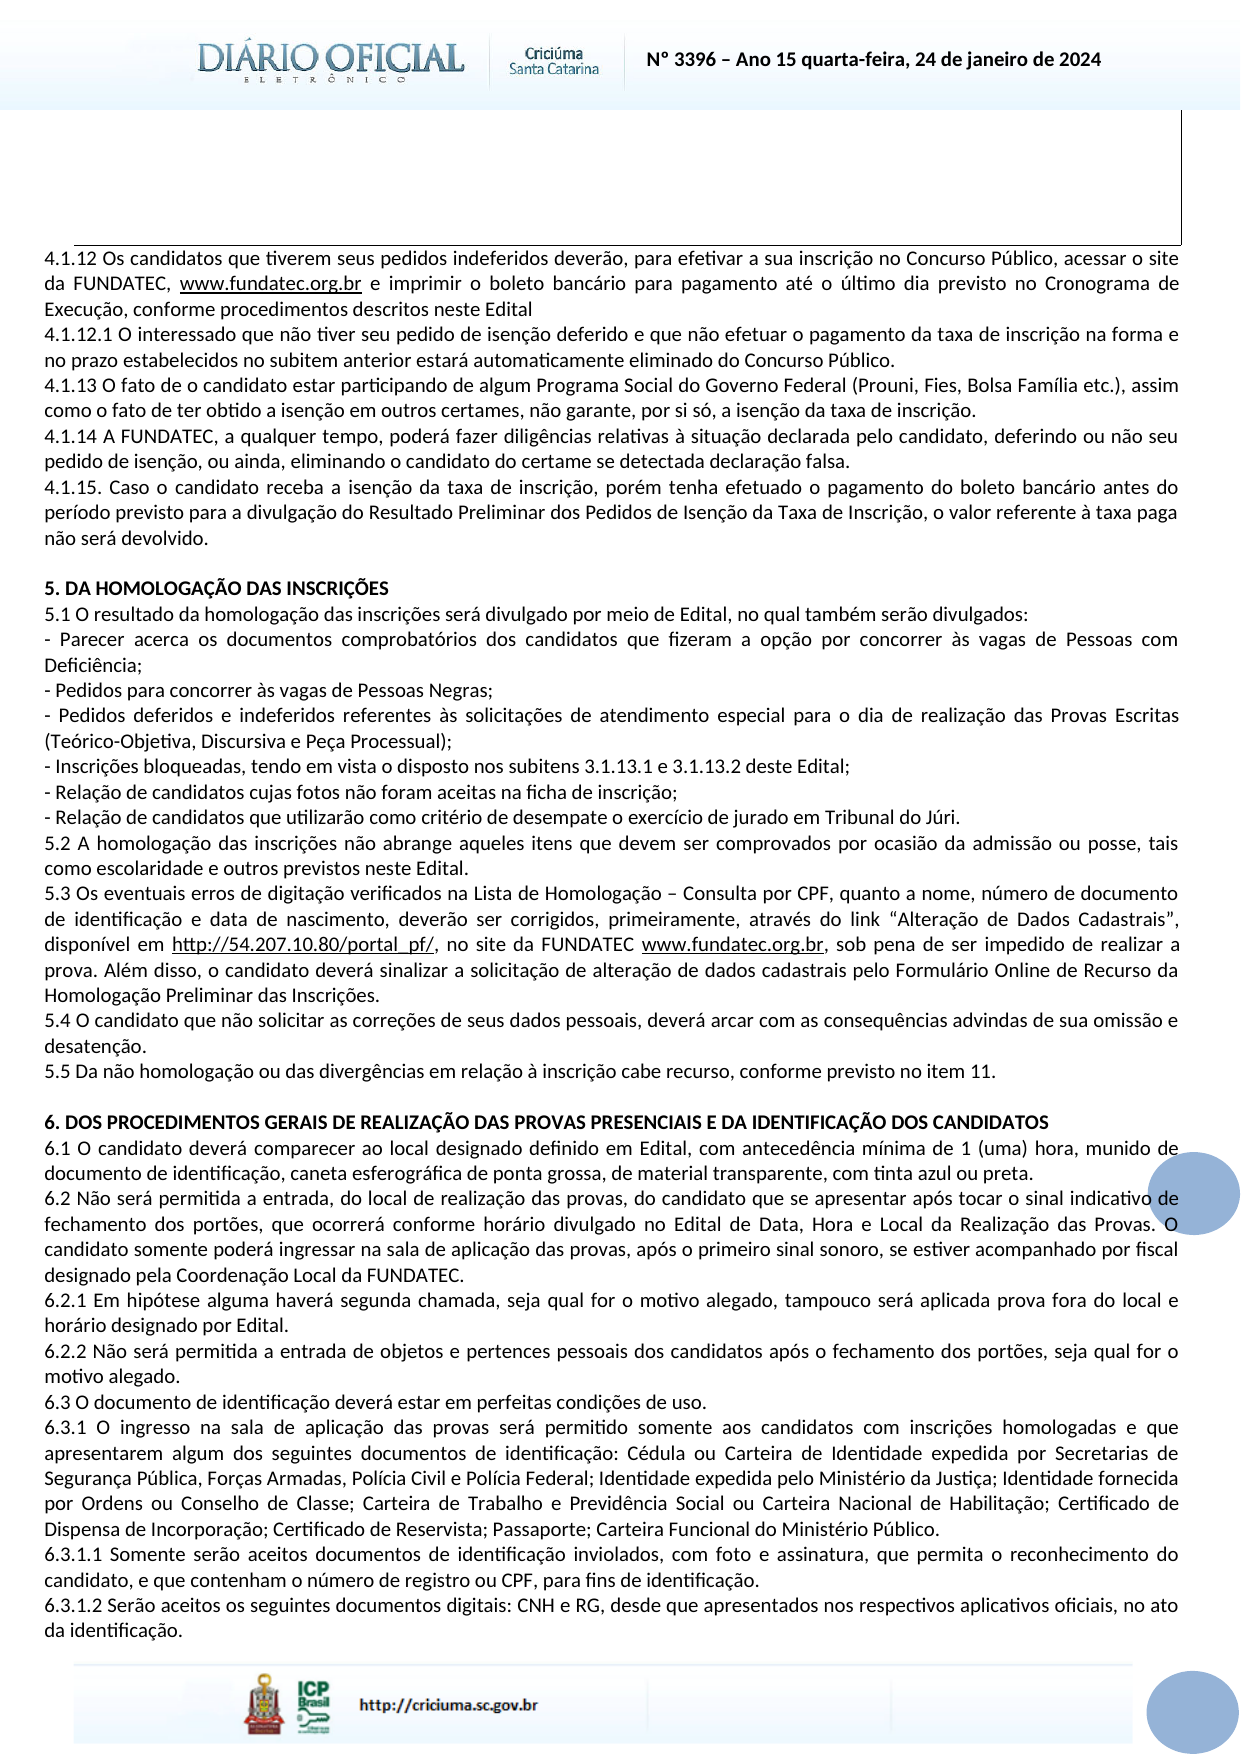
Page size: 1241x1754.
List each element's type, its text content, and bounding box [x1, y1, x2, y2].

text 4.1.15. Caso o candidato receba a isenção da taxa de inscrição, porém tenha efetuado o pagamento do boleto bancário antes do período previsto para a divulgação do Resultado Preliminar dos Pedidos de Isenção da Taxa de Inscrição, o valor referente à taxa paga não será devolvido. [44, 474, 1181, 550]
text 4.1.13 O fato de o candidato estar participando de algum Programa Social do Governo Federal (Prouni, Fies, Bolsa Família etc.), assim como o fato de ter obtido a isenção em outros certames, não garante, por si só, a isenção da taxa de inscrição. [44, 372, 1181, 423]
text - Parecer acerca os documentos comprobatórios dos candidatos que fizeram a opção por concorrer às vagas de Pessoas com Deficiência; [44, 626, 1181, 677]
text 5.3 Os eventuais erros de digitação verificados na Lista de Homologação – Consulta por CPF, quanto a nome, número de documento de identificação e data de nascimento, deverão ser corrigidos, primeiramente, através do link “Alteração de Dados Cadastrais”, disponível em http://54.207.10.80/portal_pf/, no site da FUNDATEC www.fundatec.org.br, sob pena de ser impedido de realizar a prova. Além disso, o candidato deverá sinalizar a solicitação de alteração de dados cadastrais pelo Formulário Online de Recurso da Homologação Preliminar das Inscrições. [44, 881, 1181, 1008]
text 5. DA HOMOLOGAÇÃO DAS INSCRIÇÕES [44, 576, 1181, 601]
text 4.1.14 A FUNDATEC, a qualquer tempo, poderá fazer diligências relativas à situação declarada pelo candidato, deferindo ou não seu pedido de isenção, ou ainda, eliminando o candidato do certame se detectada declaração falsa. [44, 423, 1181, 474]
text 4.1.12.1 O interessado que não tiver seu pedido de isenção deferido e que não efetuar o pagamento da taxa de inscrição na forma e no prazo estabelecidos no subitem anterior estará automaticamente eliminado do Concurso Público. [44, 321, 1181, 372]
text 5.1 O resultado da homologação das inscrições será divulgado por meio de Edital, no qual também serão divulgados: [44, 601, 1181, 626]
text 6.2 Não será permitida a entrada, do local de realização das provas, do candidato que se apresentar após tocar o sinal indicativo de fechamento dos portões, que ocorrerá conforme horário divulgado no Edital de Data, Hora e Local da Realização das Provas. O candidato somente poderá ingressar na sala de aplicação das provas, após o primeiro sinal sonoro, se estiver acompanhado por fiscal designado pela Coordenação Local da FUNDATEC. [44, 1186, 1181, 1287]
text 6.3.1 O ingresso na sala de aplicação das provas será permitido somente aos candidatos com inscrições homologadas e que apresentarem algum dos seguintes documentos de identificação: Cédula ou Carteira de Identidade expedida por Secretarias de Segurança Pública, Forças Armadas, Polícia Civil e Polícia Federal; Identidade expedida pelo Ministério da Justiça; Identidade fornecida por Ordens ou Conselho de Classe; Carteira de Trabalho e Previdência Social ou Carteira Nacional de Habilitação; Certificado de Dispensa de Incorporação; Certificado de Reservista; Passaporte; Carteira Funcional do Ministério Público. [44, 1414, 1181, 1541]
text - Relação de candidatos cujas fotos não foram aceitas na ficha de inscrição; [44, 779, 1181, 804]
text 6. DOS PROCEDIMENTOS GERAIS DE REALIZAÇÃO DAS PROVAS PRESENCIAIS E DA IDENTIFICAÇÃO DOS CANDIDATOS [44, 1109, 1181, 1135]
text 6.2.2 Não será permitida a entrada de objetos e pertences pessoais dos candidatos após o fechamento dos portões, seja qual for o motivo alegado. [44, 1338, 1181, 1389]
text 6.2.1 Em hipótese alguma haverá segunda chamada, seja qual for o motivo alegado, tampouco será aplicada prova fora do local e horário designado por Edital. [44, 1287, 1181, 1338]
text 6.3 O documento de identificação deverá estar em perfeitas condições de uso. [44, 1389, 1181, 1414]
text 4.1.12 Os candidatos que tiverem seus pedidos indeferidos deverão, para efetivar a sua inscrição no Concurso Público, acessar o site da FUNDATEC, www.fundatec.org.br e imprimir o boleto bancário para pagamento até o último dia previsto no Cronograma de Execução, conforme procedimentos descritos neste Edital [44, 245, 1181, 321]
text - Relação de candidatos que utilizarão como critério de desempate o exercício de jurado em Tribunal do Júri. [44, 804, 1181, 830]
text 5.2 A homologação das inscrições não abrange aqueles itens que devem ser comprovados por ocasião da admissão ou posse, tais como escolaridade e outros previstos neste Edital. [44, 830, 1181, 881]
text 6.3.1.1 Somente serão aceitos documentos de identificação inviolados, com foto e assinatura, que permita o reconhecimento do candidato, e que contenham o número de registro ou CPF, para fins de identificação. [44, 1541, 1181, 1592]
text 5.5 Da não homologação ou das divergências em relação à inscrição cabe recurso, conforme previsto no item 11. [44, 1058, 1181, 1084]
text - Inscrições bloqueadas, tendo em vista o disposto nos subitens 3.1.13.1 e 3.1.13.2 deste Edital; [44, 753, 1181, 779]
text 6.3.1.2 Serão aceitos os seguintes documentos digitais: CNH e RG, desde que apresentados nos respectivos aplicativos oficiais, no ato da identificação. [44, 1592, 1181, 1643]
text - Pedidos deferidos e indeferidos referentes às solicitações de atendimento especial para o dia de realização das Provas Escritas (Teórico-Objetiva, Discursiva e Peça Processual); [44, 703, 1181, 753]
text 5.4 O candidato que não solicitar as correções de seus dados pessoais, deverá arcar com as consequências advindas de sua omissão e desatenção. [44, 1008, 1181, 1058]
text - Pedidos para concorrer às vagas de Pessoas Negras; [44, 677, 1181, 703]
text 6.1 O candidato deverá comparecer ao local designado definido em Edital, com antecedência mínima de 1 (uma) hora, munido de documento de identificação, caneta esferográfica de ponta grossa, de material transparente, com tinta azul ou preta. [44, 1135, 1181, 1186]
